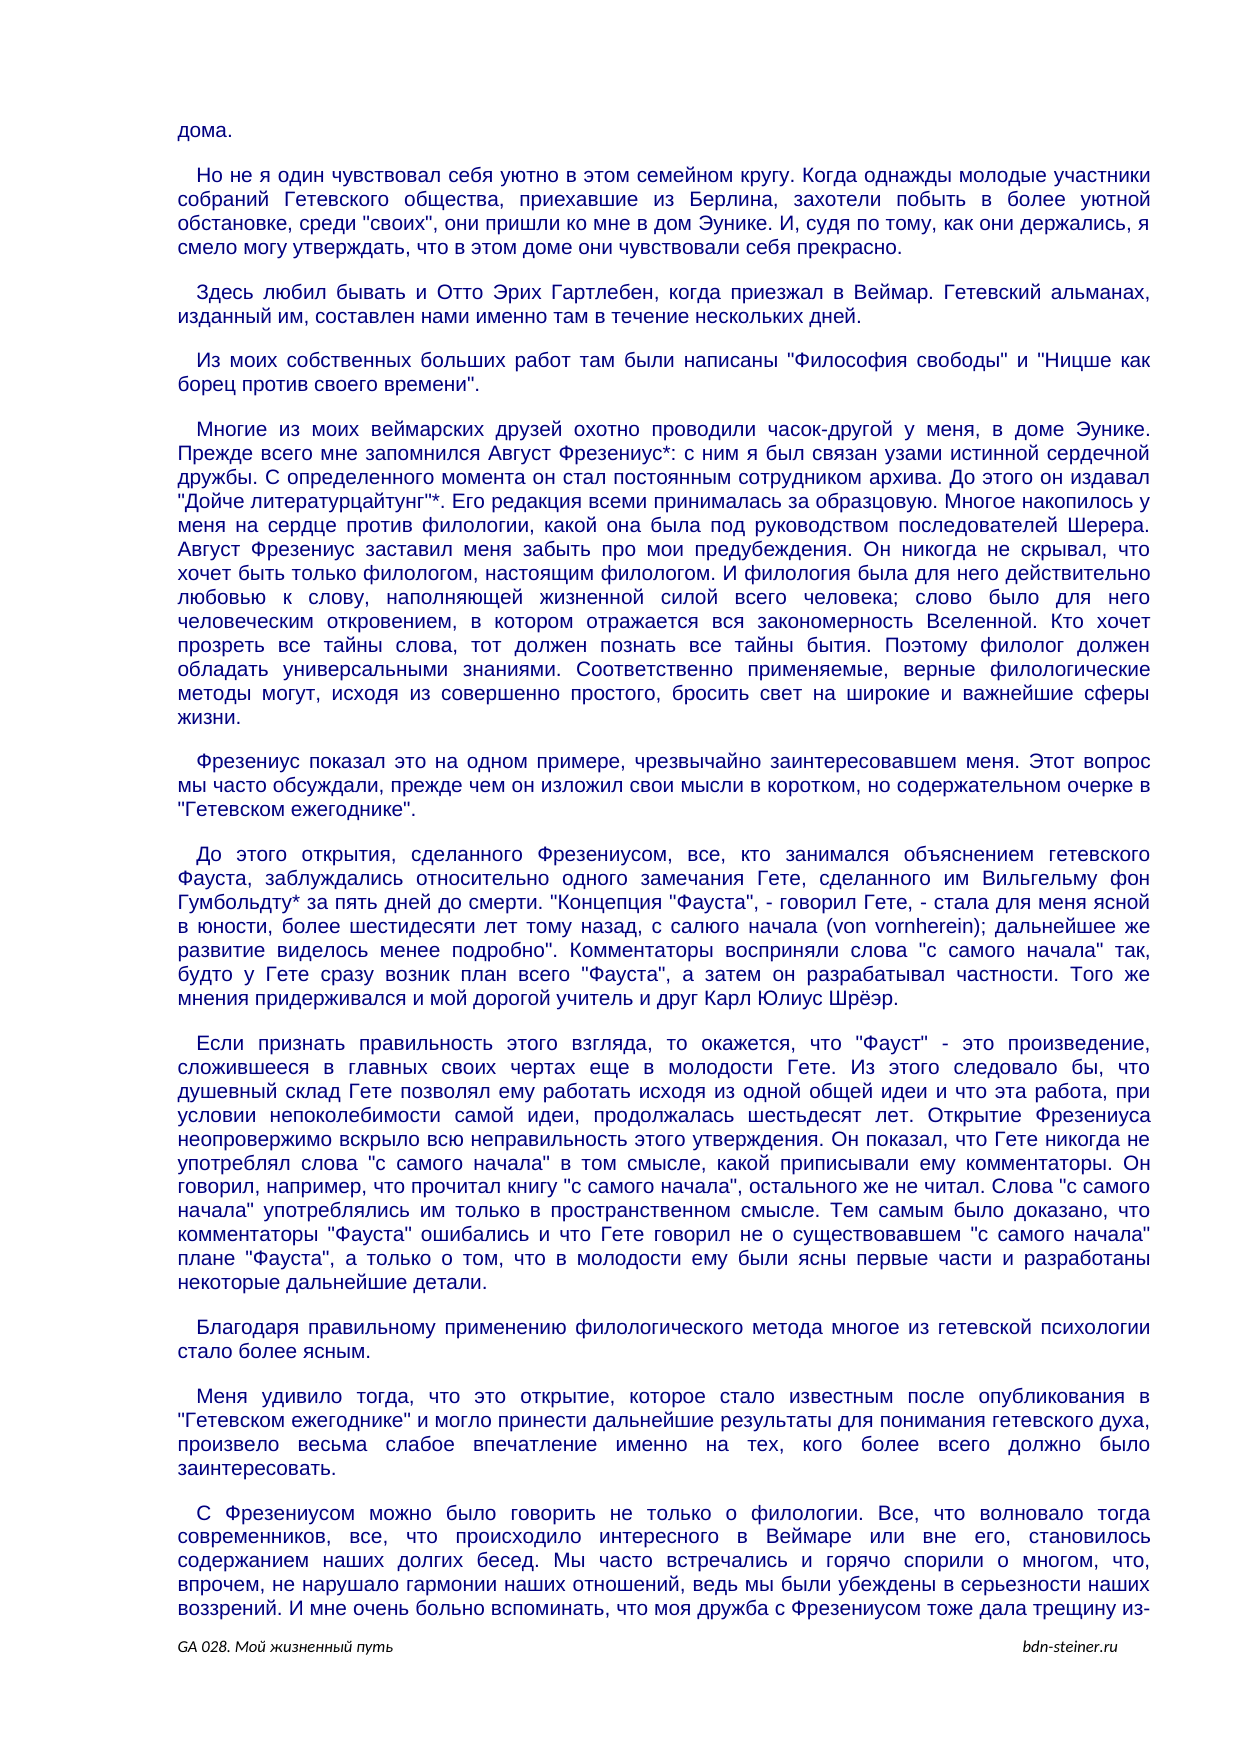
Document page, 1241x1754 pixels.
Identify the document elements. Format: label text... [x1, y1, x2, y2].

text Если признать правильность этого взгляда, то окажется, что "Фауст" - это произведение, сложившееся в главных своих чертах еще в молодости Гете. Из этого следовало бы, что душевный склад Гете позволял ему работать исходя из одной общей идеи и что эта работа, при условии непоколебимости самой идеи, продолжалась шестьдесят лет. Открытие Фрезениуса неопровержимо вскрыло всю неправильность этого утверждения. Он показал, что Гете никогда не употреблял слова "с самого начала" в том смысле, какой приписывали ему комментаторы. Он говорил, например, что прочитал книгу "с самого начала", остального же не читал. Слова "с самого начала" употреблялись им только в пространственном смысле. Тем самым было доказано, что комментаторы "Фауста" ошибались и что Гете говорил не о существовавшем "с самого начала" плане "Фауста", а только о том, что в молодости ему были ясны первые части и разработаны некоторые дальнейшие детали. [177, 1031, 1152, 1294]
text Здесь любил бывать и Отто Эрих Гартлебен, когда приезжал в Веймар. Гетевский альманах, изданный им, составлен нами именно там в течение нескольких дней. [177, 279, 1152, 327]
text Но не я один чувствовал себя уютно в этом семейном кругу. Когда однажды молодые участники собраний Гетевского общества, приехавшие из Берлина, захотели побыть в более уютной обстановке, среди "своих", они пришли ко мне в дом Эунике. И, судя по тому, как они держались, я смело могу утверждать, что в этом доме они чувствовали себя прекрасно. [177, 163, 1152, 259]
text С Фрезениусом можно было говорить не только о филологии. Все, что волновало тогда современников, все, что происходило интересного в Веймаре или вне его, становилось содержанием наших долгих бесед. Мы часто встречались и горячо спорили о многом, что, впрочем, не нарушало гармонии наших отношений, ведь мы были убеждены в серьезности наших воззрений. И мне очень больно вспоминать, что моя дружба с Фрезениусом тоже дала трещину из- [177, 1500, 1152, 1620]
text Из моих собственных больших работ там были написаны "Философия свободы" и "Ницше как борец против своего времени". [177, 348, 1152, 396]
text Меня удивило тогда, что это открытие, которое стало известным после опубликования в "Гетевском ежегоднике" и могло принести дальнейшие результаты для понимания гетевского духа, произвело весьма слабое впечатление именно на тех, кого более всего должно было заинтересовать. [177, 1384, 1152, 1479]
text До этого открытия, сделанного Фрезениусом, все, кто занимался объяснением гетевского Фауста, заблуждались относительно одного замечания Гете, сделанного им Вильгельму фон Гумбольдту* за пять дней до смерти. "Концепция "Фауста", - говорил Гете, - стала для меня ясной в юности, более шестидесяти лет тому назад, с салюго начала (von vornherein); дальнейшее же развитие виделось менее подробно". Комментаторы восприняли слова "с самого начала" так, будто у Гете сразу возник план всего "Фауста", а затем он разрабатывал частности. Того же мнения придерживался и мой дорогой учитель и друг Карл Юлиус Шрёэр. [177, 842, 1152, 1010]
text Благодаря правильному применению филологического метода многое из гетевской психологии стало более ясным. [177, 1315, 1152, 1363]
text дома. [177, 118, 1152, 142]
text Фрезениус показал это на одном примере, чрезвычайно заинтересовавшем меня. Этот вопрос мы часто обсуждали, прежде чем он изложил свои мысли в коротком, но содержательном очерке в "Гетевском ежегоднике". [177, 749, 1152, 821]
text Многие из моих веймарских друзей охотно проводили часок-другой у меня, в доме Эунике. Прежде всего мне запомнился Август Фрезениус*: с ним я был связан узами истинной сердечной дружбы. С определенного момента он стал постоянным сотрудником архива. До этого он издавал "Дойче литературцайтунг"*. Его редакция всеми принималась за образцовую. Многое накопилось у меня на сердце против филологии, какой она была под руководством последователей Шерера. Август Фрезениус заставил меня забыть про мои предубеждения. Он никогда не скрывал, что хочет быть только филологом, настоящим филологом. И филология была для него действительно любовью к слову, наполняющей жизненной силой всего человека; слово было для него человеческим откровением, в котором отражается вся закономерность Вселенной. Кто хочет прозреть все тайны слова, тот должен познать все тайны бытия. Поэтому филолог должен обладать универсальными знаниями. Соответственно применяемые, верные филологические методы могут, исходя из совершенно простого, бросить свет на широкие и важнейшие сферы жизни. [177, 417, 1152, 728]
